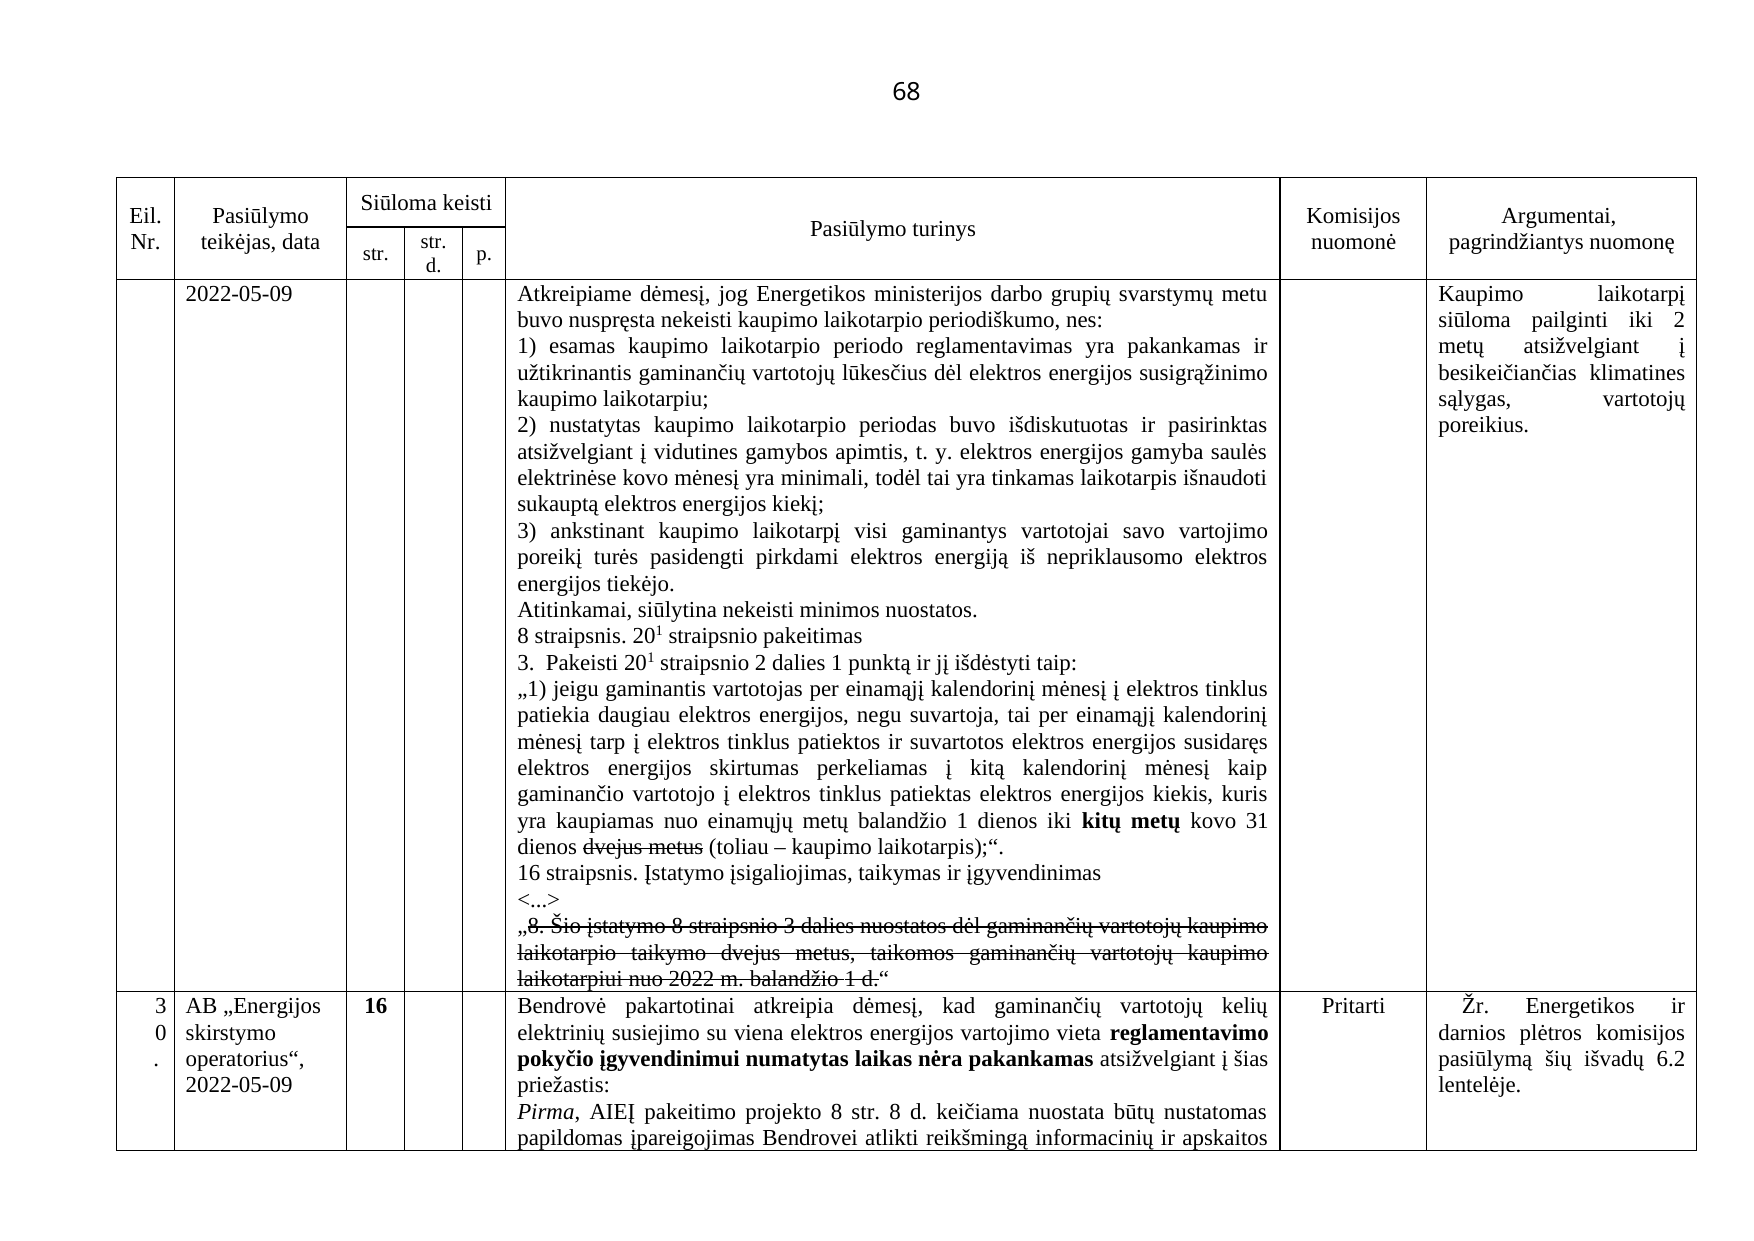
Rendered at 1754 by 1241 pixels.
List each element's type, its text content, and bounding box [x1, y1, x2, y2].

table_cell 2022-05-09 [175, 280, 346, 991]
table_cell [347, 280, 404, 991]
table_header Komisijos nuomonė [1281, 178, 1426, 279]
table_cell [117, 992, 174, 1150]
table_header Pasiūlymo teikėjas, data [175, 178, 346, 279]
table_cell str. [347, 228, 404, 279]
table_cell [463, 280, 505, 991]
table_cell str. d. [405, 228, 462, 279]
table_cell [405, 280, 462, 991]
table_cell AB „Energijos skirstymo operatorius“, 2022-05-09 [175, 992, 346, 1150]
table_cell 16 [347, 992, 404, 1150]
table_cell Kaupimo laikotarpį siūloma pailginti iki 2 metų atsižvelgiant į besikeičiančias klimatines sąlygas, vartotojų poreikius. [1427, 280, 1696, 991]
table_cell p. [463, 228, 505, 279]
table_header Siūloma keisti [347, 178, 505, 226]
table_header Argumentai, pagrindžiantys nuomonę [1427, 178, 1696, 279]
table_header Pasiūlymo turinys [506, 178, 1279, 279]
table_cell [405, 992, 462, 1150]
table_cell Atkreipiame dėmesį, jog Energetikos ministerijos darbo grupių svarstymų metu buvo nuspręsta nekeisti kaupimo laikotarpio periodiškumo, nes: 1) esamas kaupimo laikotarpio periodo reglamentavimas yra pakankamas ir užtikrinantis gaminančių vartotojų lūkesčius dėl elektros energijos susigrąžinimo kaupimo laikotarpiu; 2) nustatytas kaupimo laikotarpio periodas buvo išdiskutuotas ir pasirinktas atsižvelgiant į vidutines gamybos apimtis, t. y. elektros energijos gamyba saulės elektrinėse kovo mėnesį yra minimali, todėl tai yra tinkamas laikotarpis išnaudoti sukauptą elektros energijos kiekį; 3) ankstinant kaupimo laikotarpį visi gaminantys vartotojai savo vartojimo poreikį turės pasidengti pirkdami elektros energiją iš nepriklausomo elektros energijos tiekėjo. Atitinkamai, siūlytina nekeisti minimos nuostatos. 8 straipsnis. 201 straipsnio pakeitimas 3. Pakeisti 201 straipsnio 2 dalies 1 punktą ir jį išdėstyti taip: „1) jeigu gaminantis vartotojas per einamąjį kalendorinį mėnesį į elektros tinklus patiekia daugiau elektros energijos, negu suvartoja, tai per einamąjį kalendorinį mėnesį tarp į elektros tinklus patiektos ir suvartotos elektros energijos susidaręs elektros energijos skirtumas perkeliamas į kitą kalendorinį mėnesį kaip gaminančio vartotojo į elektros tinklus patiektas elektros energijos kiekis, kuris yra kaupiamas nuo einamųjų metų balandžio 1 dienos iki kitų metų kovo 31 dienos dvejus metus (toliau – kaupimo laikotarpis);“. 16 straipsnis. Įstatymo įsigaliojimas, taikymas ir įgyvendinimas <...> „8. Šio įstatymo 8 straipsnio 3 dalies nuostatos dėl gaminančių vartotojų kaupimo laikotarpio taikymo dvejus metus, taikomos gaminančių vartotojų kaupimo laikotarpiui nuo 2022 m. balandžio 1 d.“ [506, 280, 1279, 991]
table_cell Bendrovė pakartotinai atkreipia dėmesį, kad gaminančių vartotojų kelių elektrinių susiejimo su viena elektros energijos vartojimo vieta reglamentavimo pokyčio įgyvendinimui numatytas laikas nėra pakankamas atsižvelgiant į šias priežastis: Pirma, AIEĮ pakeitimo projekto 8 str. 8 d. keičiama nuostata būtų nustatomas papildomas įpareigojimas Bendrovei atlikti reikšmingą informacinių ir apskaitos [506, 992, 1279, 1150]
table_cell [117, 280, 174, 991]
table_cell [463, 992, 505, 1150]
table_cell [1281, 280, 1426, 991]
table_cell Žr. Energetikos ir darnios plėtros komisijos pasiūlymą šių išvadų 6.2 lentelėje. [1427, 992, 1696, 1150]
table_cell Pritarti [1281, 992, 1426, 1150]
table_header Eil. Nr. [117, 178, 174, 279]
